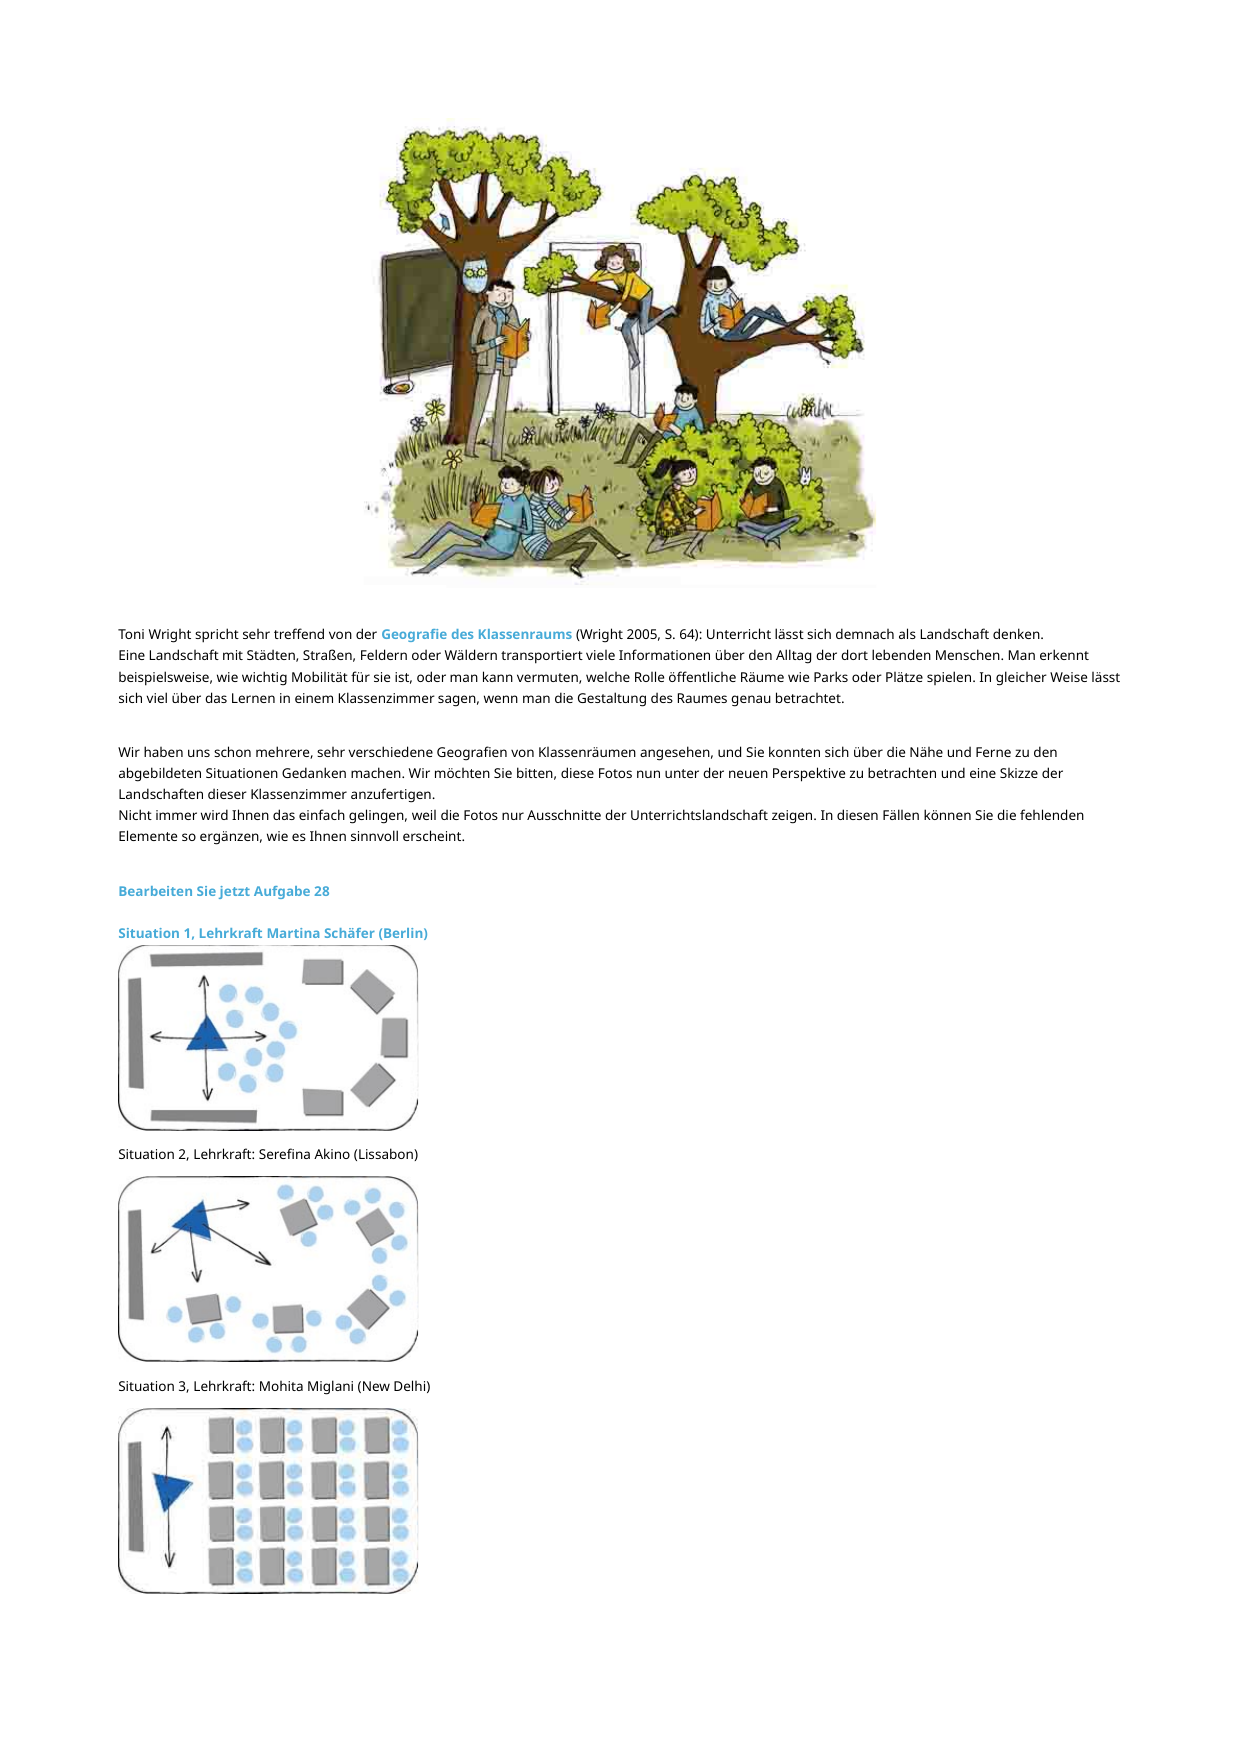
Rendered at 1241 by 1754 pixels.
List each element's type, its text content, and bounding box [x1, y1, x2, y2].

picture [363, 118, 877, 588]
picture [118, 945, 419, 1131]
text Situation 2, Lehrkraft: Serefina Akino (Lissabon) [118, 1145, 1122, 1163]
text Situation 1, Lehrkraft Martina Schäfer (Berlin) [118, 924, 1122, 942]
text Nicht immer wird Ihnen das einfach gelingen, weil die Fotos nur Ausschnitte der Unterrichtslandschaft zeigen. In diesen Fällen können Sie die fehlenden Elemente so ergänzen, wie es Ihnen sinnvoll erscheint. [118, 806, 1122, 846]
text Toni Wright spricht sehr treffend von der Geografie des Klassenraums (Wright 2005, S. 64): Unterricht lässt sich demnach als Landschaft denken. [118, 625, 1122, 644]
text Wir haben uns schon mehrere, sehr verschiedene Geografien von Klassenräumen angesehen, und Sie konnten sich über die Nähe und Ferne zu den abgebildeten Situationen Gedanken machen. Wir möchten Sie bitten, diese Fotos nun unter der neuen Perspektive zu betrachten und eine Skizze der Landschaften dieser Klassenzimmer anzufertigen. [118, 743, 1122, 803]
picture [118, 1176, 419, 1362]
text Situation 3, Lehrkraft: Mohita Miglani (New Delhi) [118, 1377, 1122, 1395]
text Eine Landschaft mit Städten, Straßen, Feldern oder Wäldern transportiert viele Informationen über den Alltag der dort lebenden Menschen. Man erkennt beispielsweise, wie wichtig Mobilität für sie ist, oder man kann vermuten, welche Rolle öffentliche Räume wie Parks oder Plätze spielen. In gleicher Weise lässt sich viel über das Lernen in einem Klassenzimmer sagen, wenn man die Gestaltung des Raumes genau betrachtet. [118, 646, 1122, 707]
picture [118, 1408, 419, 1594]
text Bearbeiten Sie jetzt Aufgabe 28 [118, 882, 1122, 900]
